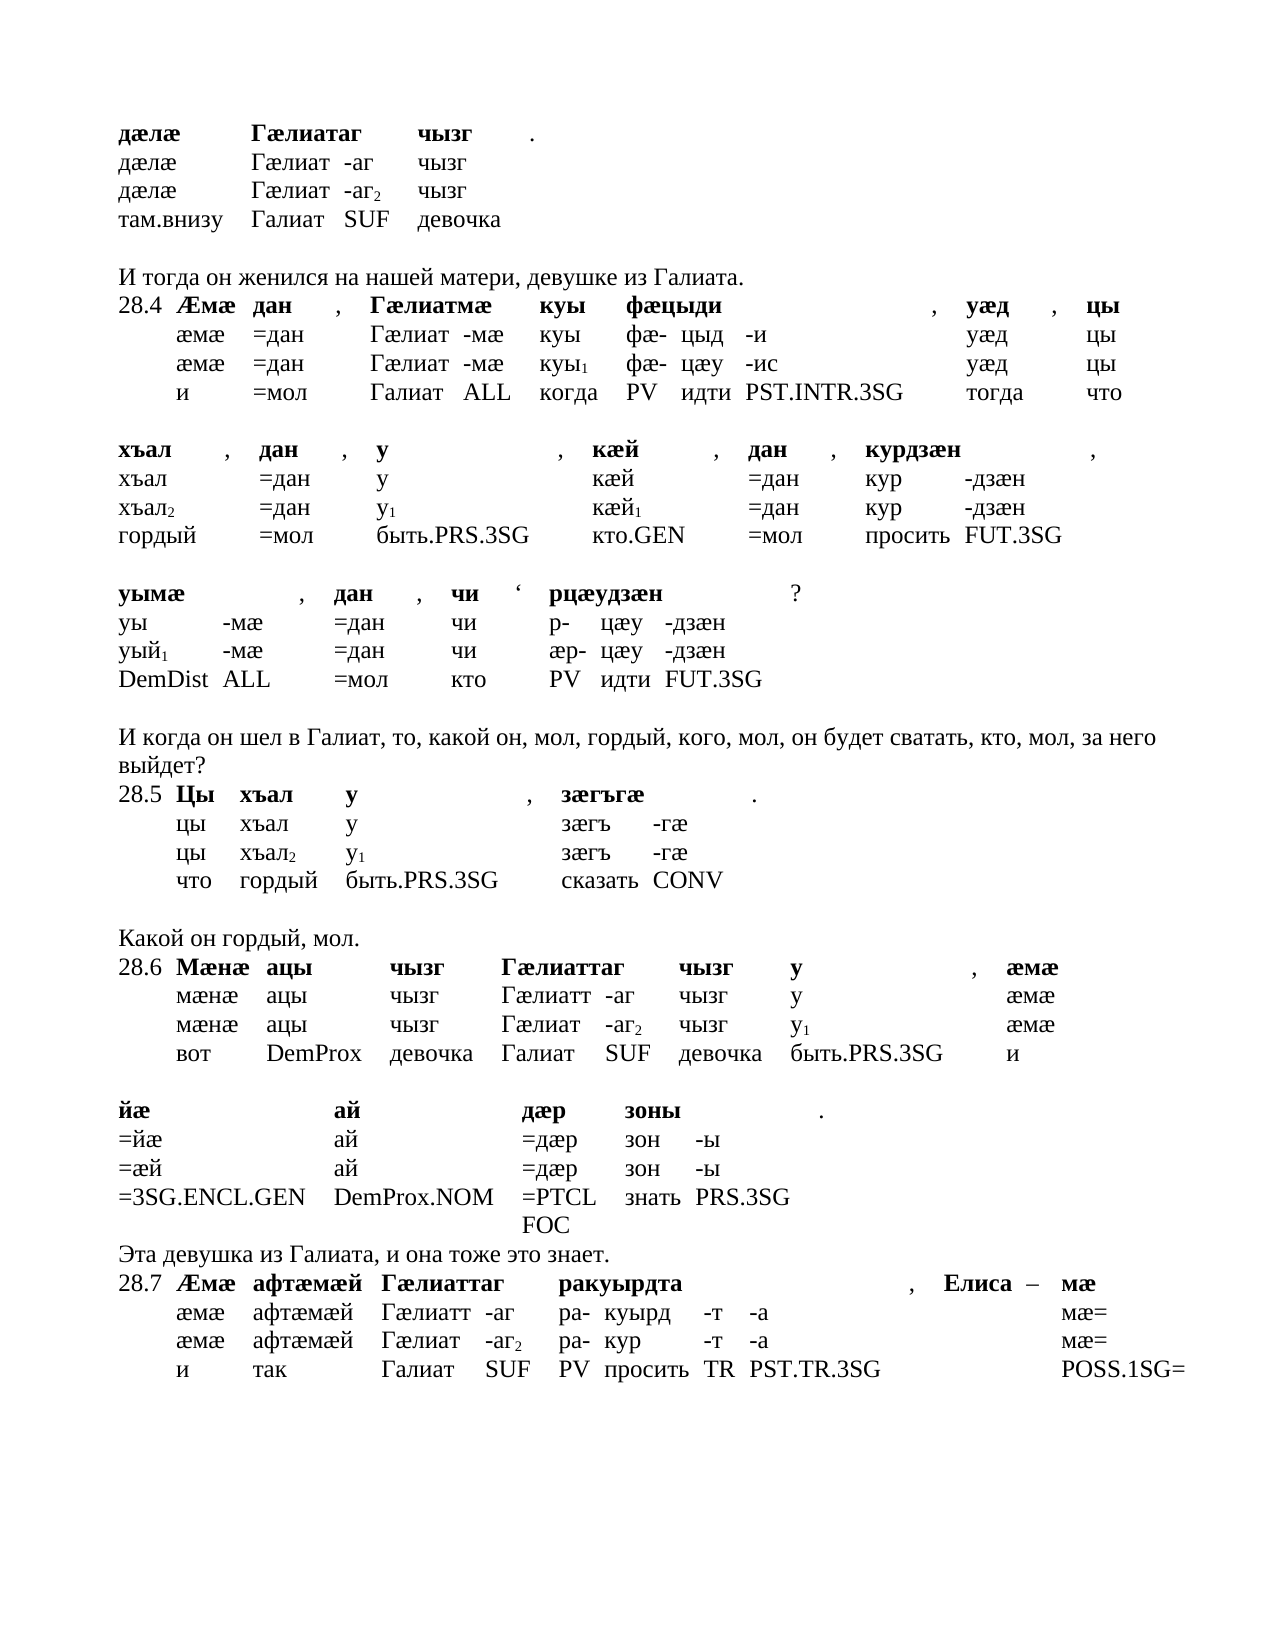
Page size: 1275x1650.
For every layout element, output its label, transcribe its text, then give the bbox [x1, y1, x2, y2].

text =дæр [522, 1153, 597, 1182]
text дан [259, 434, 328, 463]
text быть.PRS.3SG [790, 1038, 943, 1067]
text Галиат [501, 1038, 591, 1067]
text просить [865, 521, 951, 549]
text что [176, 866, 212, 894]
text , [830, 434, 851, 463]
text цы [1086, 319, 1122, 348]
text сказать [561, 866, 639, 894]
text -т [703, 1297, 735, 1326]
text ? [790, 578, 811, 607]
text цы [1086, 348, 1122, 377]
text мæнæ [176, 1009, 238, 1038]
text фæцыди [626, 291, 917, 319]
text ракуырдта [558, 1268, 895, 1297]
text ай [333, 1096, 508, 1124]
text афтæмæй [253, 1297, 353, 1326]
text зон [624, 1124, 681, 1153]
text афтæмæй [253, 1268, 367, 1297]
text -дзæн [664, 607, 763, 636]
text Гæлиат [251, 147, 330, 176]
text FUT.3SG [964, 521, 1062, 549]
text девочка [417, 204, 501, 233]
text у1 [345, 837, 499, 866]
text вот [176, 1038, 238, 1067]
text , [341, 434, 362, 463]
text TR [703, 1354, 735, 1383]
text Гæлиат [370, 348, 449, 377]
text =PTCL [522, 1182, 597, 1211]
text афтæмæй [253, 1326, 353, 1354]
text чызг [417, 118, 515, 147]
text у [376, 434, 543, 463]
text -мæ [463, 319, 512, 348]
text кур [865, 463, 951, 492]
text -дзæн [964, 463, 1062, 492]
text , [299, 578, 320, 607]
text ALL [463, 377, 512, 406]
text девочка [389, 1038, 473, 1067]
text у [790, 981, 943, 1009]
text у [790, 952, 957, 981]
text уæд [966, 348, 1024, 377]
text так [253, 1354, 353, 1383]
text Цы [176, 779, 226, 808]
text Гæлиат [501, 1009, 591, 1038]
text дæлæ [118, 118, 237, 147]
text кæй [592, 463, 685, 492]
text чызг [678, 952, 776, 981]
text у1 [790, 1009, 943, 1038]
text , [931, 291, 952, 319]
text зæгъ [561, 808, 639, 837]
text -аг2 [344, 176, 390, 204]
text -а [749, 1326, 881, 1354]
text FUT.3SG [664, 664, 763, 693]
text Галиат [251, 204, 330, 233]
text у [345, 808, 499, 837]
text рцæудзæн [549, 578, 776, 607]
text æмæ [176, 1297, 225, 1326]
text йæ [118, 1096, 320, 1124]
text , [224, 434, 245, 463]
text у [376, 463, 530, 492]
text 28.7 [118, 1268, 162, 1297]
text , [971, 952, 992, 981]
text фæ- [626, 348, 667, 377]
text =æй [118, 1153, 306, 1182]
text Гæлиатт [381, 1297, 471, 1326]
text . [818, 1096, 839, 1124]
text ацы [266, 1009, 362, 1038]
text =дан [253, 348, 308, 377]
text PV [626, 377, 667, 406]
text -аг2 [485, 1326, 531, 1354]
text быть.PRS.3SG [376, 521, 530, 549]
text æмæ [176, 348, 225, 377]
text 28.4 [118, 291, 162, 319]
text Гæлиатаг [251, 118, 403, 147]
text когда [539, 377, 598, 406]
text мæ= [1061, 1326, 1186, 1354]
text ра- [558, 1326, 590, 1354]
text мæ [1061, 1268, 1199, 1297]
text -а [749, 1297, 881, 1326]
text зæгъ [561, 837, 639, 866]
text кто [451, 664, 487, 693]
text тогда [966, 377, 1024, 406]
text цы [176, 837, 212, 866]
text ALL [222, 664, 271, 693]
text =дæр [522, 1124, 597, 1153]
text -аг [605, 981, 651, 1009]
text -ы [695, 1124, 790, 1153]
text зæгъгæ [561, 779, 737, 808]
text дан [253, 291, 321, 319]
text PV [549, 664, 587, 693]
text , [335, 291, 356, 319]
text PST.TR.3SG [749, 1354, 881, 1383]
text кур [604, 1326, 689, 1354]
text ай [333, 1153, 494, 1182]
text Эта девушка из Галиата, и она тоже это знает. [118, 1239, 1249, 1268]
text æмæ [1006, 952, 1069, 981]
text кæй [592, 434, 699, 463]
text Гæлиатмæ [370, 291, 526, 319]
text дæр [522, 1096, 611, 1124]
text хъал [239, 808, 318, 837]
text -мæ [463, 348, 512, 377]
text CONV [653, 866, 724, 894]
text дæлæ [118, 147, 223, 176]
text у [345, 779, 513, 808]
text дан [333, 578, 402, 607]
text чызг [389, 1009, 473, 1038]
text Галиат [381, 1354, 471, 1383]
text чызг [678, 981, 762, 1009]
text и [176, 1354, 225, 1383]
text цæу [600, 607, 651, 636]
text æмæ [1006, 1009, 1055, 1038]
text чи [451, 636, 487, 664]
text . [529, 118, 550, 147]
text -гæ [653, 808, 724, 837]
text -мæ [222, 607, 271, 636]
text Гæлиат [251, 176, 330, 204]
text -аг [344, 147, 390, 176]
text куы [539, 319, 598, 348]
text Æмæ [176, 1268, 239, 1297]
text FOC [522, 1211, 611, 1239]
text PST.INTR.3SG [745, 377, 904, 406]
text Æмæ [176, 291, 239, 319]
text =дан [333, 607, 388, 636]
text чызг [417, 176, 501, 204]
text гордый [239, 866, 318, 894]
text æмæ [176, 319, 225, 348]
text -дзæн [964, 492, 1062, 521]
text цы [176, 808, 212, 837]
text кто.GEN [592, 521, 685, 549]
text уы [118, 607, 208, 636]
text POSS.1SG= [1061, 1354, 1186, 1383]
text =дан [253, 319, 308, 348]
text кæй1 [592, 492, 685, 521]
text , [713, 434, 734, 463]
text æр- [549, 636, 587, 664]
text DemProx.NOM [333, 1182, 494, 1211]
text ра- [558, 1297, 590, 1326]
text ацы [266, 952, 376, 981]
text æмæ [176, 1326, 225, 1354]
text SUF [605, 1038, 651, 1067]
text -ы [695, 1153, 790, 1182]
text зоны [624, 1096, 804, 1124]
text чызг [389, 952, 487, 981]
text у1 [376, 492, 530, 521]
text и [1006, 1038, 1055, 1067]
text =мол [748, 521, 803, 549]
text -ис [745, 348, 904, 377]
text куы [539, 291, 612, 319]
text =дан [748, 463, 803, 492]
text куы1 [539, 348, 598, 377]
text цæу [681, 348, 731, 377]
text =дан [259, 492, 314, 521]
text хъал [118, 463, 196, 492]
text -дзæн [664, 636, 763, 664]
text -и [745, 319, 904, 348]
text =йæ [118, 1124, 306, 1153]
text Гæлиат [381, 1326, 471, 1354]
text уый1 [118, 636, 208, 664]
text =дан [259, 463, 314, 492]
text мæнæ [176, 981, 238, 1009]
text =мол [253, 377, 308, 406]
text Мæнæ [176, 952, 252, 981]
text хъал2 [239, 837, 318, 866]
text . [751, 779, 772, 808]
text æмæ [1006, 981, 1055, 1009]
text , [526, 779, 547, 808]
text цыд [681, 319, 731, 348]
text фæ- [626, 319, 667, 348]
text Елиса [943, 1268, 1012, 1297]
text идти [681, 377, 731, 406]
text PV [558, 1354, 590, 1383]
text Гæлиаттаг [501, 952, 665, 981]
text Какой он гордый, мол. [118, 923, 1249, 952]
text -гæ [653, 837, 724, 866]
text знать [624, 1182, 681, 1211]
text =3SG.ENCL.GEN [118, 1182, 306, 1211]
text – [1026, 1268, 1047, 1297]
text быть.PRS.3SG [345, 866, 499, 894]
text =мол [259, 521, 314, 549]
text -мæ [222, 636, 271, 664]
text =дан [333, 636, 388, 664]
text чи [451, 578, 500, 607]
text куырд [604, 1297, 689, 1326]
text девочка [678, 1038, 762, 1067]
text 28.5 [118, 779, 162, 808]
text 28.6 [118, 952, 162, 981]
text SUF [485, 1354, 531, 1383]
text уæд [966, 291, 1037, 319]
text И тогда он женился на нашей матери, девушке из Галиата. [118, 262, 1249, 291]
text чызг [389, 981, 473, 1009]
text чи [451, 607, 487, 636]
text курдзæн [865, 434, 1076, 463]
text хъал [239, 779, 332, 808]
text р- [549, 607, 587, 636]
text гордый [118, 521, 196, 549]
text , [1090, 434, 1111, 463]
text -аг [485, 1297, 531, 1326]
text дæлæ [118, 176, 223, 204]
text =мол [333, 664, 388, 693]
text SUF [344, 204, 390, 233]
text чызг [678, 1009, 762, 1038]
text PRS.3SG [695, 1182, 790, 1211]
text Гæлиат [370, 319, 449, 348]
text -т [703, 1326, 735, 1354]
text уæд [966, 319, 1024, 348]
text хъал [118, 434, 210, 463]
text там.внизу [118, 204, 223, 233]
text цы [1086, 291, 1136, 319]
text уымæ [118, 578, 285, 607]
text DemDist [118, 664, 208, 693]
text зон [624, 1153, 681, 1182]
text что [1086, 377, 1122, 406]
text =дан [748, 492, 803, 521]
text мæ= [1061, 1297, 1186, 1326]
text Гæлиатт [501, 981, 591, 1009]
text ай [333, 1124, 494, 1153]
text и [176, 377, 225, 406]
text дан [748, 434, 817, 463]
text , [557, 434, 578, 463]
text , [909, 1268, 930, 1297]
text хъал2 [118, 492, 196, 521]
text , [416, 578, 437, 607]
text Гæлиаттаг [381, 1268, 544, 1297]
text И когда он шел в Галиат, то, какой он, мол, гордый, кого, мол, он будет сватать, кто, мол, за него выйдет? [118, 722, 1249, 779]
text кур [865, 492, 951, 521]
text идти [600, 664, 651, 693]
text ацы [266, 981, 362, 1009]
text цæу [600, 636, 651, 664]
text просить [604, 1354, 689, 1383]
text , [1051, 291, 1072, 319]
text DemProx [266, 1038, 362, 1067]
text Галиат [370, 377, 449, 406]
text чызг [417, 147, 501, 176]
text -аг2 [605, 1009, 651, 1038]
text ‘ [514, 578, 535, 607]
